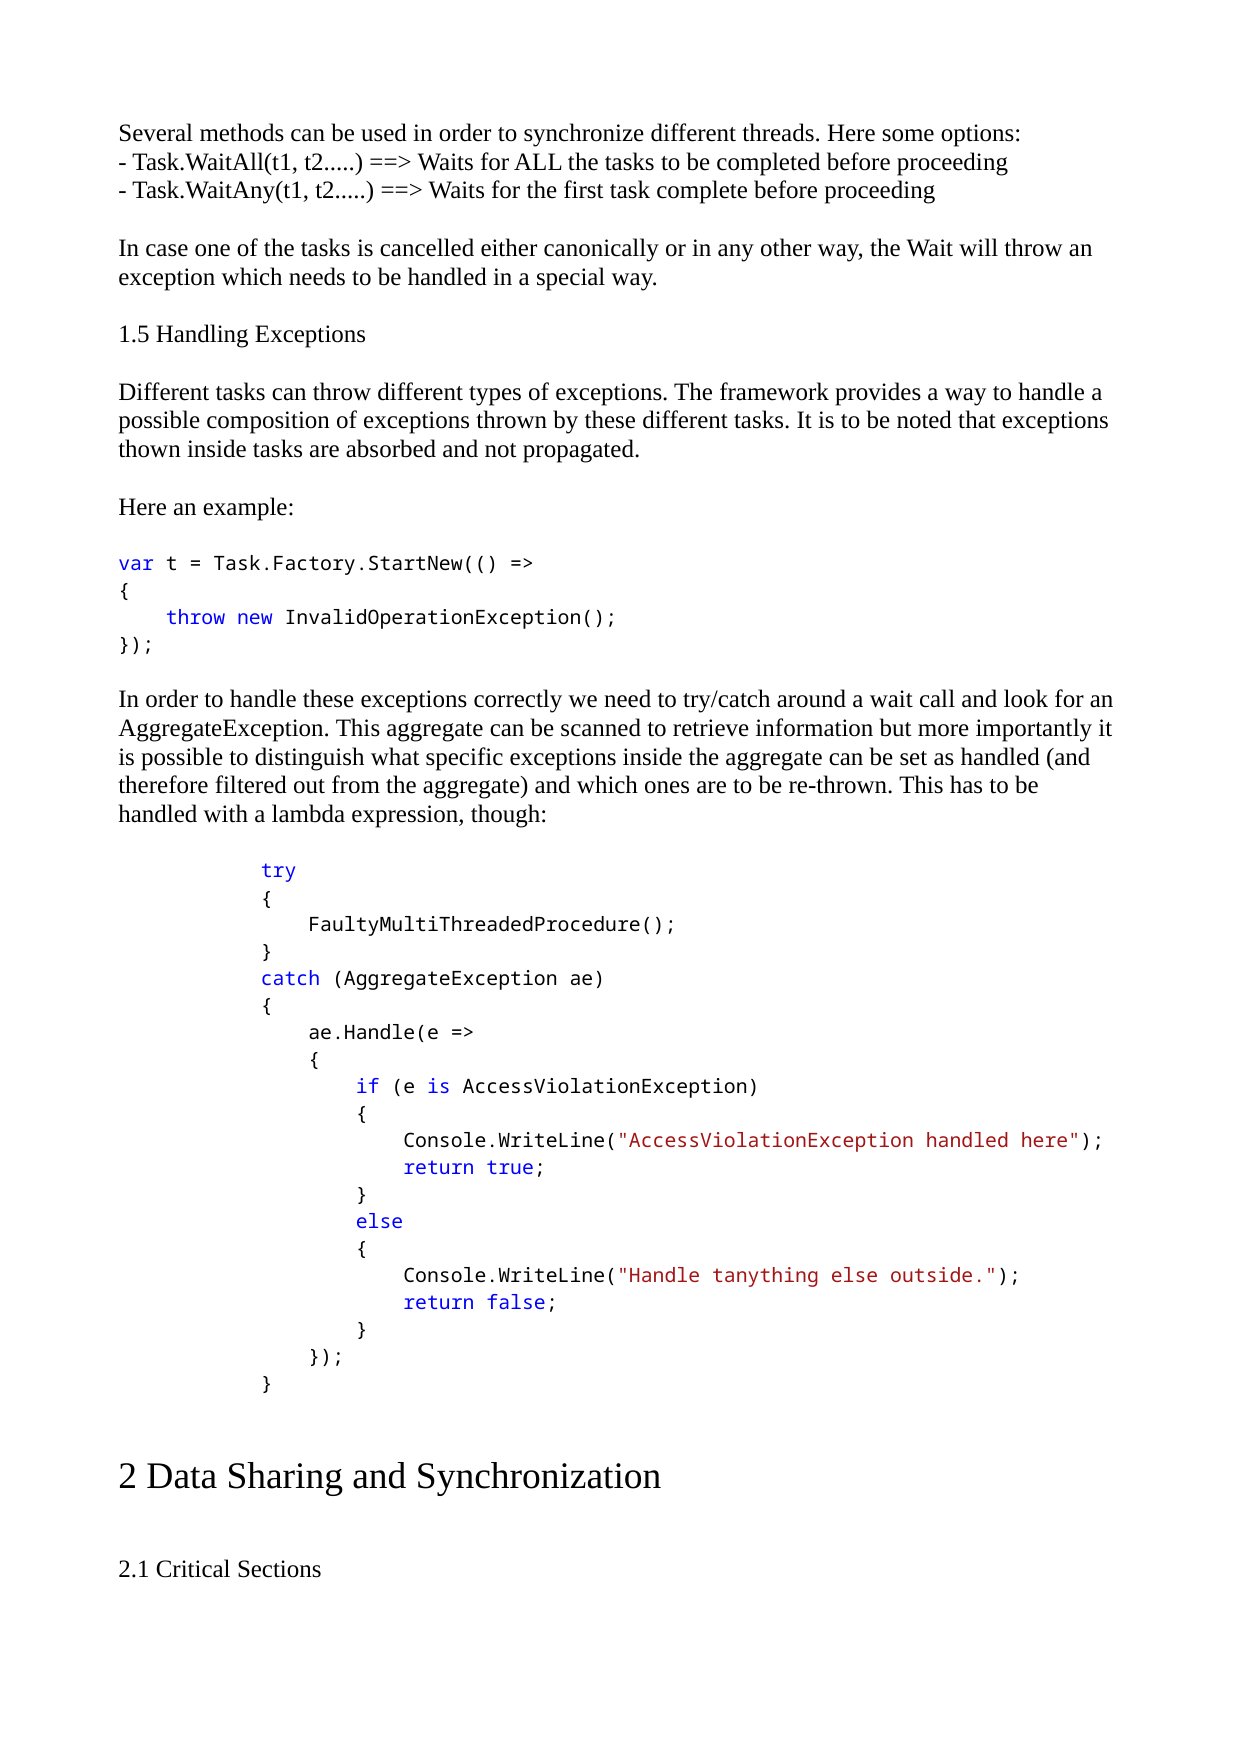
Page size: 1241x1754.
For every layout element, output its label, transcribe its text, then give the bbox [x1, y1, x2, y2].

text Different tasks can throw different types of exceptions. The framework provides a way to handle a possible composition of exceptions thrown by these different tasks. It is to be noted that exceptions thown inside tasks are absorbed and not propagated. [118, 377, 1122, 463]
text try [118, 857, 1122, 884]
text } [118, 1369, 1122, 1396]
text { [118, 1234, 1122, 1261]
text var t = Task.Factory.StartNew(() => [118, 549, 1122, 576]
text In order to handle these exceptions correctly we need to try/catch around a wait call and look for an AggregateException. This aggregate can be scanned to retrieve information but more importantly it is possible to distinguish what specific exceptions inside the aggregate can be set as handled (and therefore filtered out from the aggregate) and which ones are to be re-thrown. This has to be handled with a lambda expression, though: [118, 684, 1122, 828]
text - Task.WaitAny(t1, t2.....) ==> Waits for the first task complete before proceeding [118, 176, 1122, 204]
text - Task.WaitAll(t1, t2.....) ==> Waits for ALL the tasks to be completed before proceeding [118, 147, 1122, 176]
text } [118, 938, 1122, 965]
text return false; [118, 1288, 1122, 1315]
text { [118, 884, 1122, 911]
text Here an example: [118, 492, 1122, 521]
text FaultyMultiThreadedProcedure(); [118, 911, 1122, 938]
text { [118, 576, 1122, 603]
text } [118, 1315, 1122, 1342]
text 2.1 Critical Sections [118, 1554, 1122, 1583]
text Several methods can be used in order to synchronize different threads. Here some options: [118, 118, 1122, 147]
text throw new InvalidOperationException(); [118, 603, 1122, 630]
text if (e is AccessViolationException) [118, 1073, 1122, 1099]
text }); [118, 630, 1122, 657]
text catch (AggregateException ae) [118, 965, 1122, 992]
text Console.WriteLine("Handle tanything else outside."); [118, 1261, 1122, 1288]
text 1.5 Handling Exceptions [118, 319, 1122, 348]
text In case one of the tasks is cancelled either canonically or in any other way, the Wait will throw an exception which needs to be handled in a special way. [118, 233, 1122, 291]
text { [118, 1046, 1122, 1073]
text { [118, 992, 1122, 1019]
text { [118, 1099, 1122, 1127]
text return true; [118, 1153, 1122, 1181]
text ae.Handle(e => [118, 1019, 1122, 1046]
text 2 Data Sharing and Synchronization [118, 1454, 1122, 1497]
text }); [118, 1342, 1122, 1369]
text Console.WriteLine("AccessViolationException handled here"); [118, 1127, 1122, 1153]
text else [118, 1207, 1122, 1234]
text } [118, 1181, 1122, 1207]
